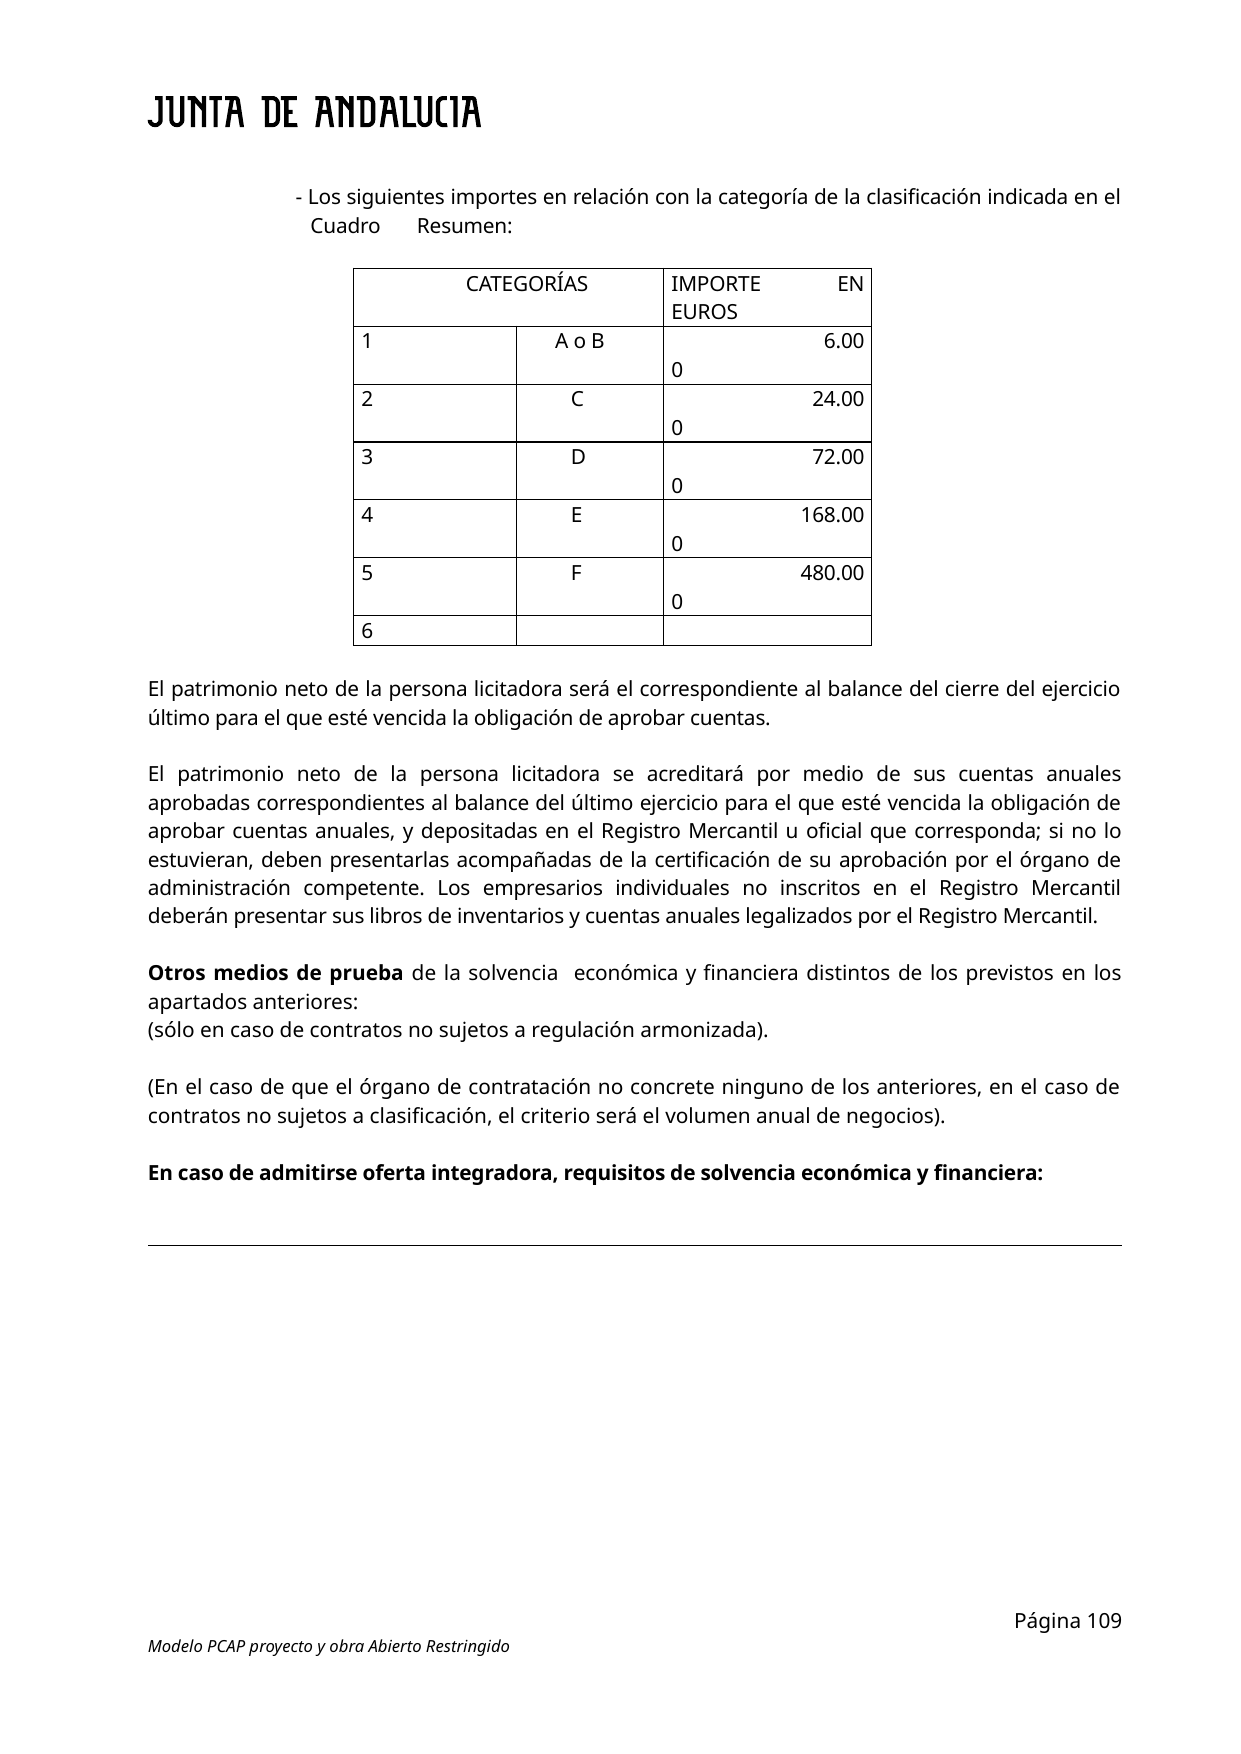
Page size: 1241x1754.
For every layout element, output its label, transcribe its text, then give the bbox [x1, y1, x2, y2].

table_cell 24.000 [664, 385, 871, 441]
table_header IMPORTE EN EUROS [664, 269, 871, 326]
text El patrimonio neto de la persona licitadora se acreditará por medio de sus cuentas anuales aprobadas correspondientes al balance del último ejercicio para el que esté vencida la obligación de aprobar cuentas anuales, y depositadas en el Registro Mercantil u oficial que corresponda; si no lo estuvieran, deben presentarlas acompañadas de la certificación de su aprobación por el órgano de administración competente. Los empresarios individuales no inscritos en el Registro Mercantil deberán presentar sus libros de inventarios y cuentas anuales legalizados por el Registro Mercantil. [148, 759, 1122, 930]
table_cell 72.000 [664, 443, 871, 499]
text En caso de admitirse oferta integradora, requisitos de solvencia económica y financiera: [148, 1158, 1122, 1186]
table_cell C [517, 385, 663, 441]
text (sólo en caso de contratos no sujetos a regulación armonizada). [148, 1015, 1122, 1044]
table_cell F [517, 558, 663, 615]
table_cell 2 [354, 385, 516, 441]
table_cell E [517, 500, 663, 557]
text Otros medios de prueba de la solvencia económica y financiera distintos de los previstos en los apartados anteriores: [148, 958, 1122, 1015]
table_cell 480.000 [664, 558, 871, 615]
table_cell 168.000 [664, 500, 871, 557]
table_cell 1 [354, 327, 516, 383]
table_cell 6 [354, 616, 516, 645]
table_cell [517, 616, 663, 645]
table_cell 5 [354, 558, 516, 615]
table_cell 6.000 [664, 327, 871, 383]
table_cell A o B [517, 327, 663, 383]
table_header CATEGORÍAS [354, 269, 663, 326]
text El patrimonio neto de la persona licitadora será el correspondiente al balance del cierre del ejercicio último para el que esté vencida la obligación de aprobar cuentas. [148, 674, 1122, 731]
table_cell 3 [354, 443, 516, 499]
table_cell [664, 616, 871, 645]
text (En el caso de que el órgano de contratación no concrete ninguno de los anteriores, en el caso de contratos no sujetos a clasificación, el criterio será el volumen anual de negocios). [148, 1072, 1122, 1129]
table_cell 4 [354, 500, 516, 557]
table_cell D [517, 443, 663, 499]
text - Los siguientes importes en relación con la categoría de la clasificación indicada en el Cuadro Resumen: [295, 182, 1122, 239]
